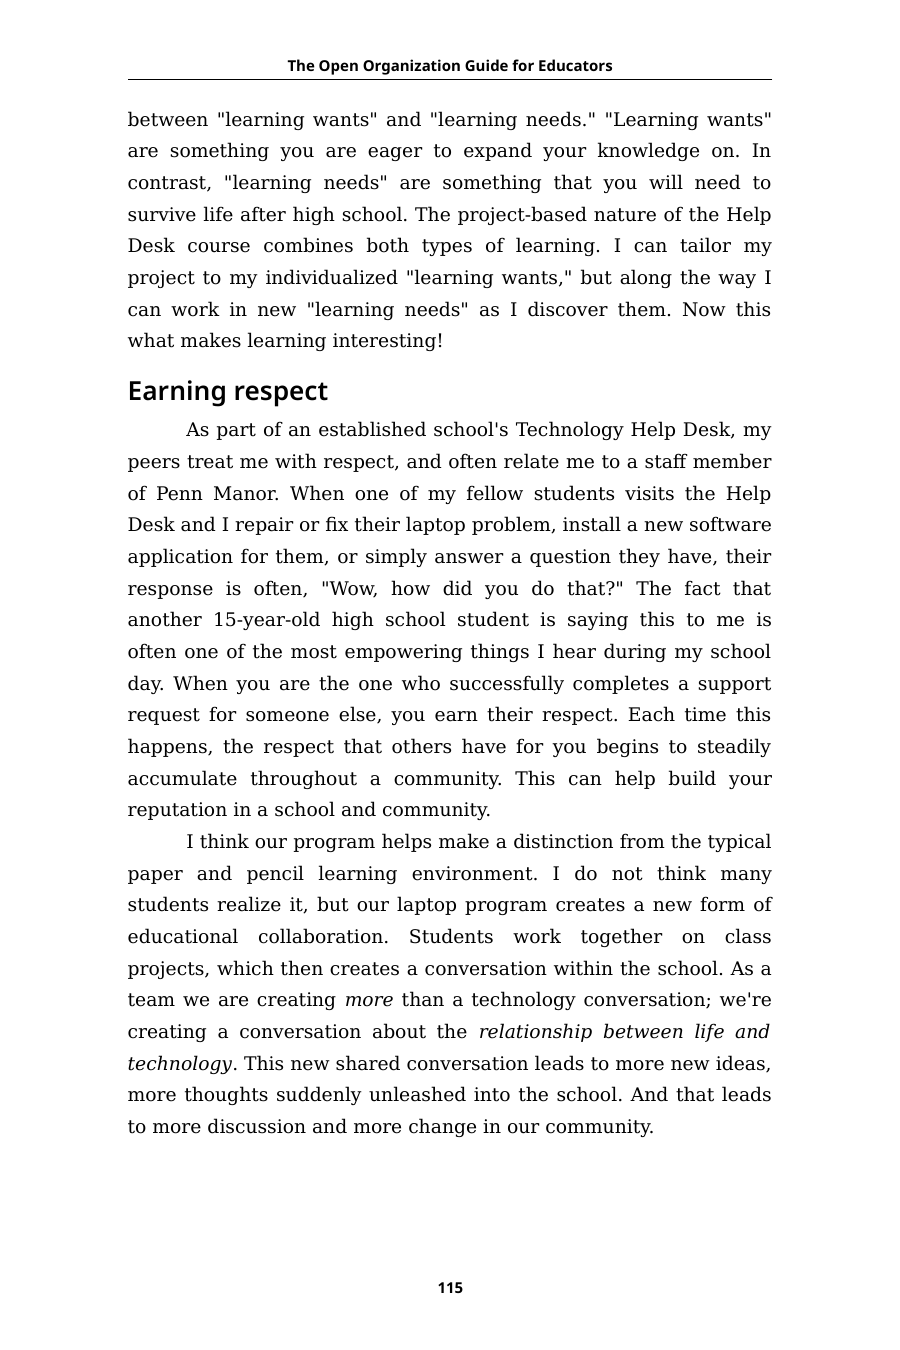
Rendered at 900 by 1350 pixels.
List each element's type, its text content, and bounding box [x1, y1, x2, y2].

text As part of an established school's Technology Help Desk, my peers treat me with respect, and often relate me to a staff member of Penn Manor. When one of my fellow students visits the Help Desk and I repair or fix their laptop problem, install a new software application for them, or simply answer a question they have, their response is often, "Wow, how did you do that?" The fact that another 15-year-old high school student is saying this to me is often one of the most empowering things I hear during my school day. When you are the one who successfully completes a support request for someone else, you earn their respect. Each time this happens, the respect that others have for you begins to steadily accumulate throughout a community. This can help build your reputation in a school and community. [127, 419, 772, 821]
subtitle Earning respect [127, 377, 772, 407]
text between "learning wants" and "learning needs." "Learning wants" are something you are eager to expand your knowledge on. In contrast, "learning needs" are something that you will need to survive life after high school. The project-based nature of the Help Desk course combines both types of learning. I can tailor my project to my individualized "learning wants," but along the way I can work in new "learning needs" as I discover them. Now this what makes learning interesting! [127, 109, 772, 352]
text I think our program helps make a distinction from the typical paper and pencil learning environment. I do not think many students realize it, but our laptop program creates a new form of educational collaboration. Students work together on class projects, which then creates a conversation within the school. As a team we are creating more than a technology conversation; we're creating a conversation about the relationship between life and technology. This new shared conversation leads to more new ideas, more thoughts suddenly unleashed into the school. And that leads to more discussion and more change in our community. [127, 831, 772, 1138]
